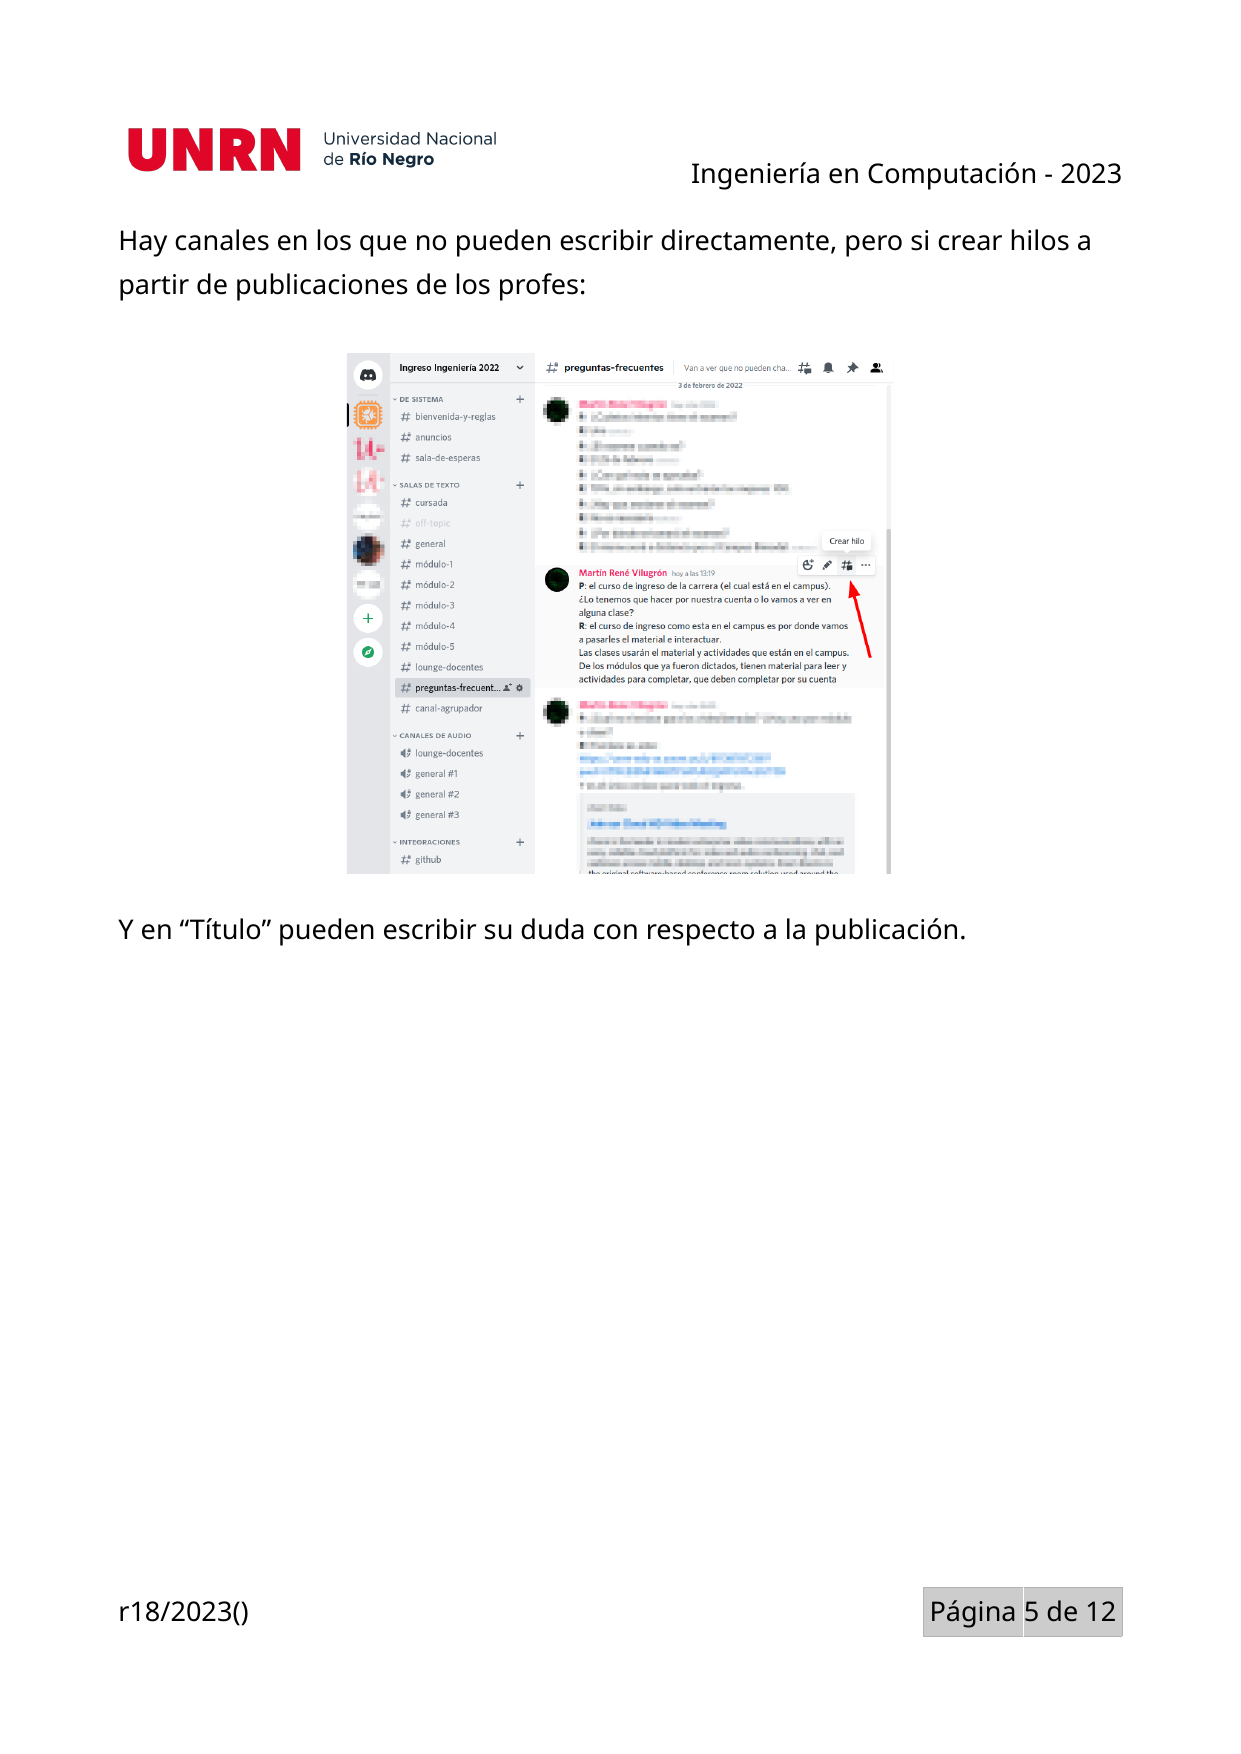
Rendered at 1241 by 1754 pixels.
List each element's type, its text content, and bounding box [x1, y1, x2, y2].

picture [118, 118, 505, 180]
text Hay canales en los que no pueden escribir directamente, pero si crear hilos a partir de publicaciones de los profes: [118, 221, 1122, 302]
text Y en “Título” pueden escribir su duda con respecto a la publicación. [118, 324, 1122, 947]
picture [346, 353, 894, 874]
